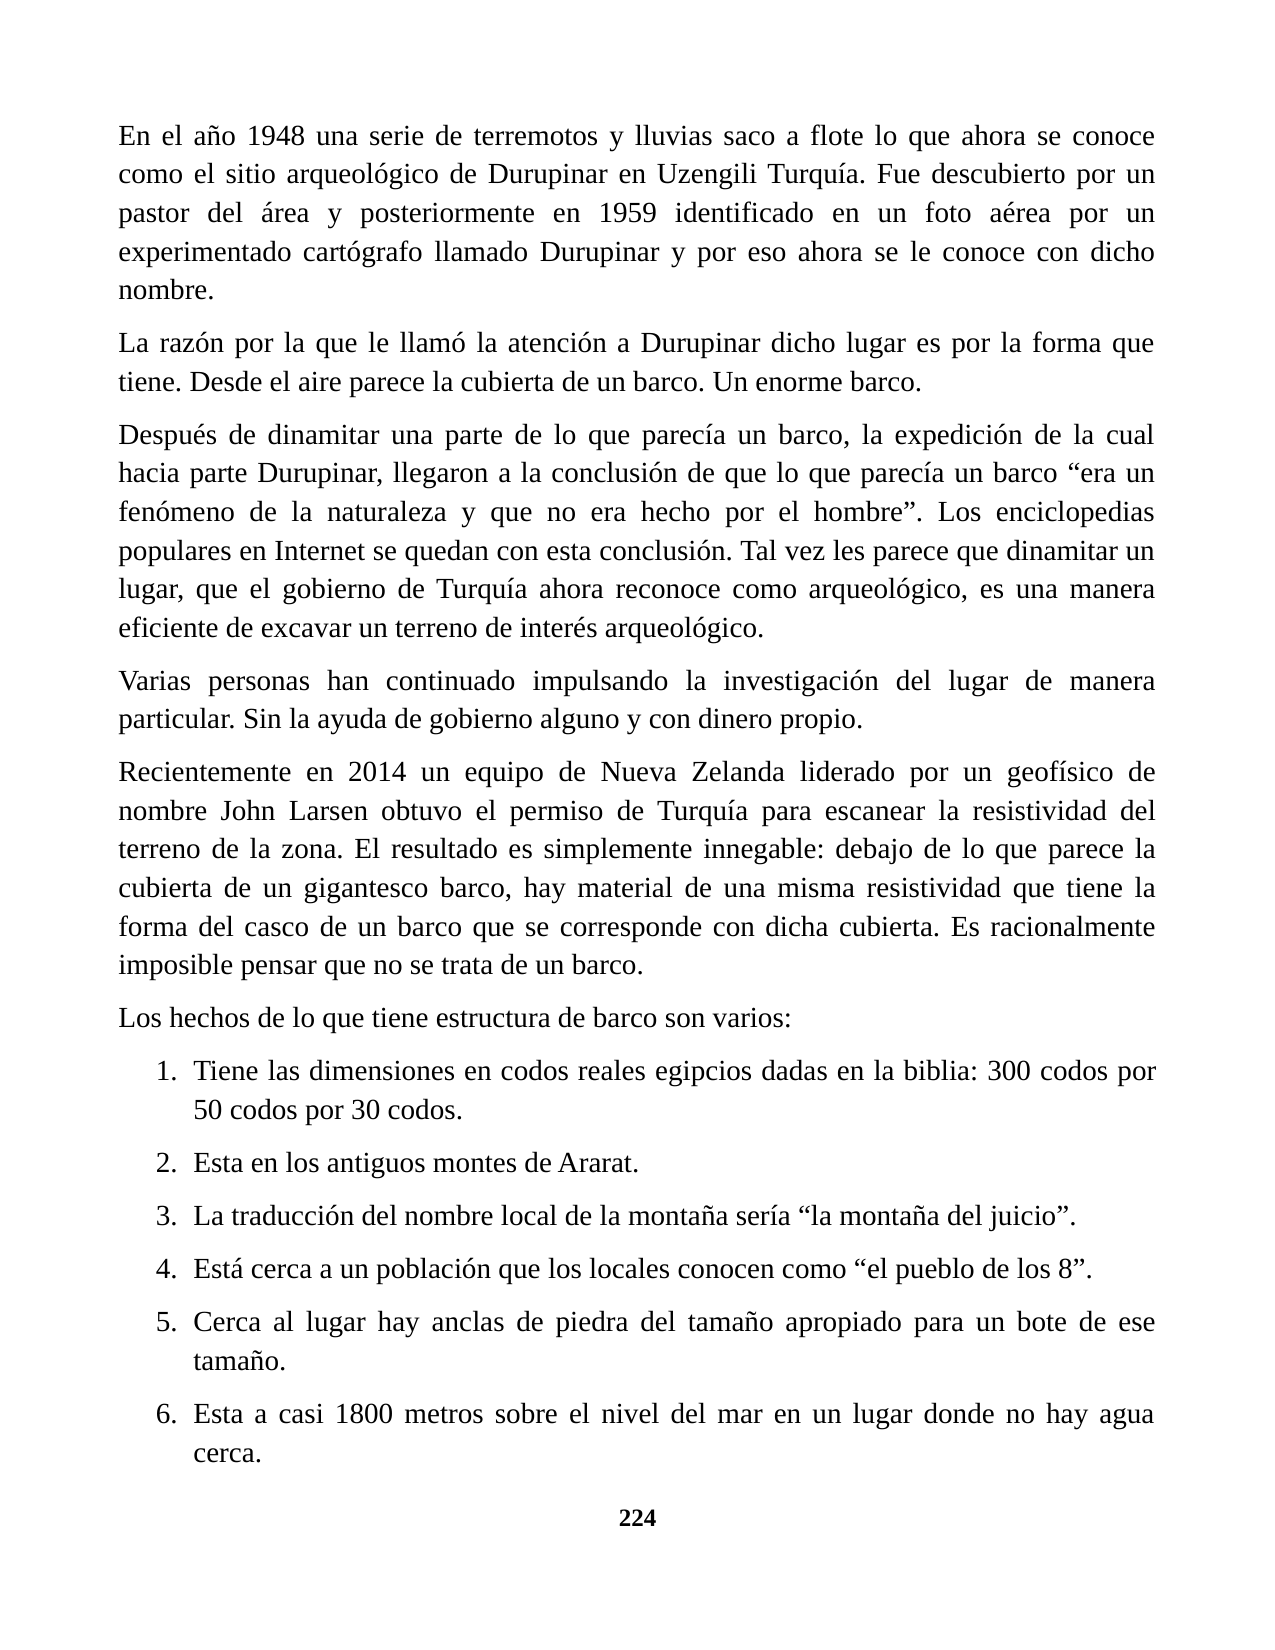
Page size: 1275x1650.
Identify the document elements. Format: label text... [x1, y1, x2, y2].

list La traducción del nombre local de la montaña sería “la montaña del juicio”. [156, 1198, 1157, 1232]
list Cerca al lugar hay anclas de piedra del tamaño apropiado para un bote de ese tamaño. [156, 1304, 1157, 1377]
text Recientemente en 2014 un equipo de Nueva Zelanda liderado por un geofísico de nombre John Larsen obtuvo el permiso de Turquía para escanear la resistividad del terreno de la zona. El resultado es simplemente innegable: debajo de lo que parece la cubierta de un gigantesco barco, hay material de una misma resistividad que tiene la forma del casco de un barco que se corresponde con dicha cubierta. Es racionalmente imposible pensar que no se trata de un barco. [118, 754, 1157, 981]
text En el año 1948 una serie de terremotos y lluvias saco a flote lo que ahora se conoce como el sitio arqueológico de Durupinar en Uzengili Turquía. Fue descubierto por un pastor del área y posteriormente en 1959 identificado en un foto aérea por un experimentado cartógrafo llamado Durupinar y por eso ahora se le conoce con dicho nombre. [118, 118, 1157, 306]
text Después de dinamitar una parte de lo que parecía un barco, la expedición de la cual hacia parte Durupinar, llegaron a la conclusión de que lo que parecía un barco “era un fenómeno de la naturaleza y que no era hecho por el hombre”. Los enciclopedias populares en Internet se quedan con esta conclusión. Tal vez les parece que dinamitar un lugar, que el gobierno de Turquía ahora reconoce como arqueológico, es una manera eficiente de excavar un terreno de interés arqueológico. [118, 417, 1157, 643]
list Esta en los antiguos montes de Ararat. [156, 1145, 1157, 1179]
list Está cerca a un población que los locales conocen como “el pueblo de los 8”. [156, 1251, 1157, 1285]
text Varias personas han continuado impulsando la investigación del lugar de manera particular. Sin la ayuda de gobierno alguno y con dinero propio. [118, 663, 1157, 735]
text Los hechos de lo que tiene estructura de barco son varios: [118, 1000, 1157, 1034]
list Tiene las dimensiones en codos reales egipcios dadas en la biblia: 300 codos por 50 codos por 30 codos. [156, 1053, 1157, 1126]
text La razón por la que le llamó la atención a Durupinar dicho lugar es por la forma que tiene. Desde el aire parece la cubierta de un barco. Un enorme barco. [118, 325, 1157, 397]
list Esta a casi 1800 metros sobre el nivel del mar en un lugar donde no hay agua cerca. [156, 1396, 1157, 1468]
